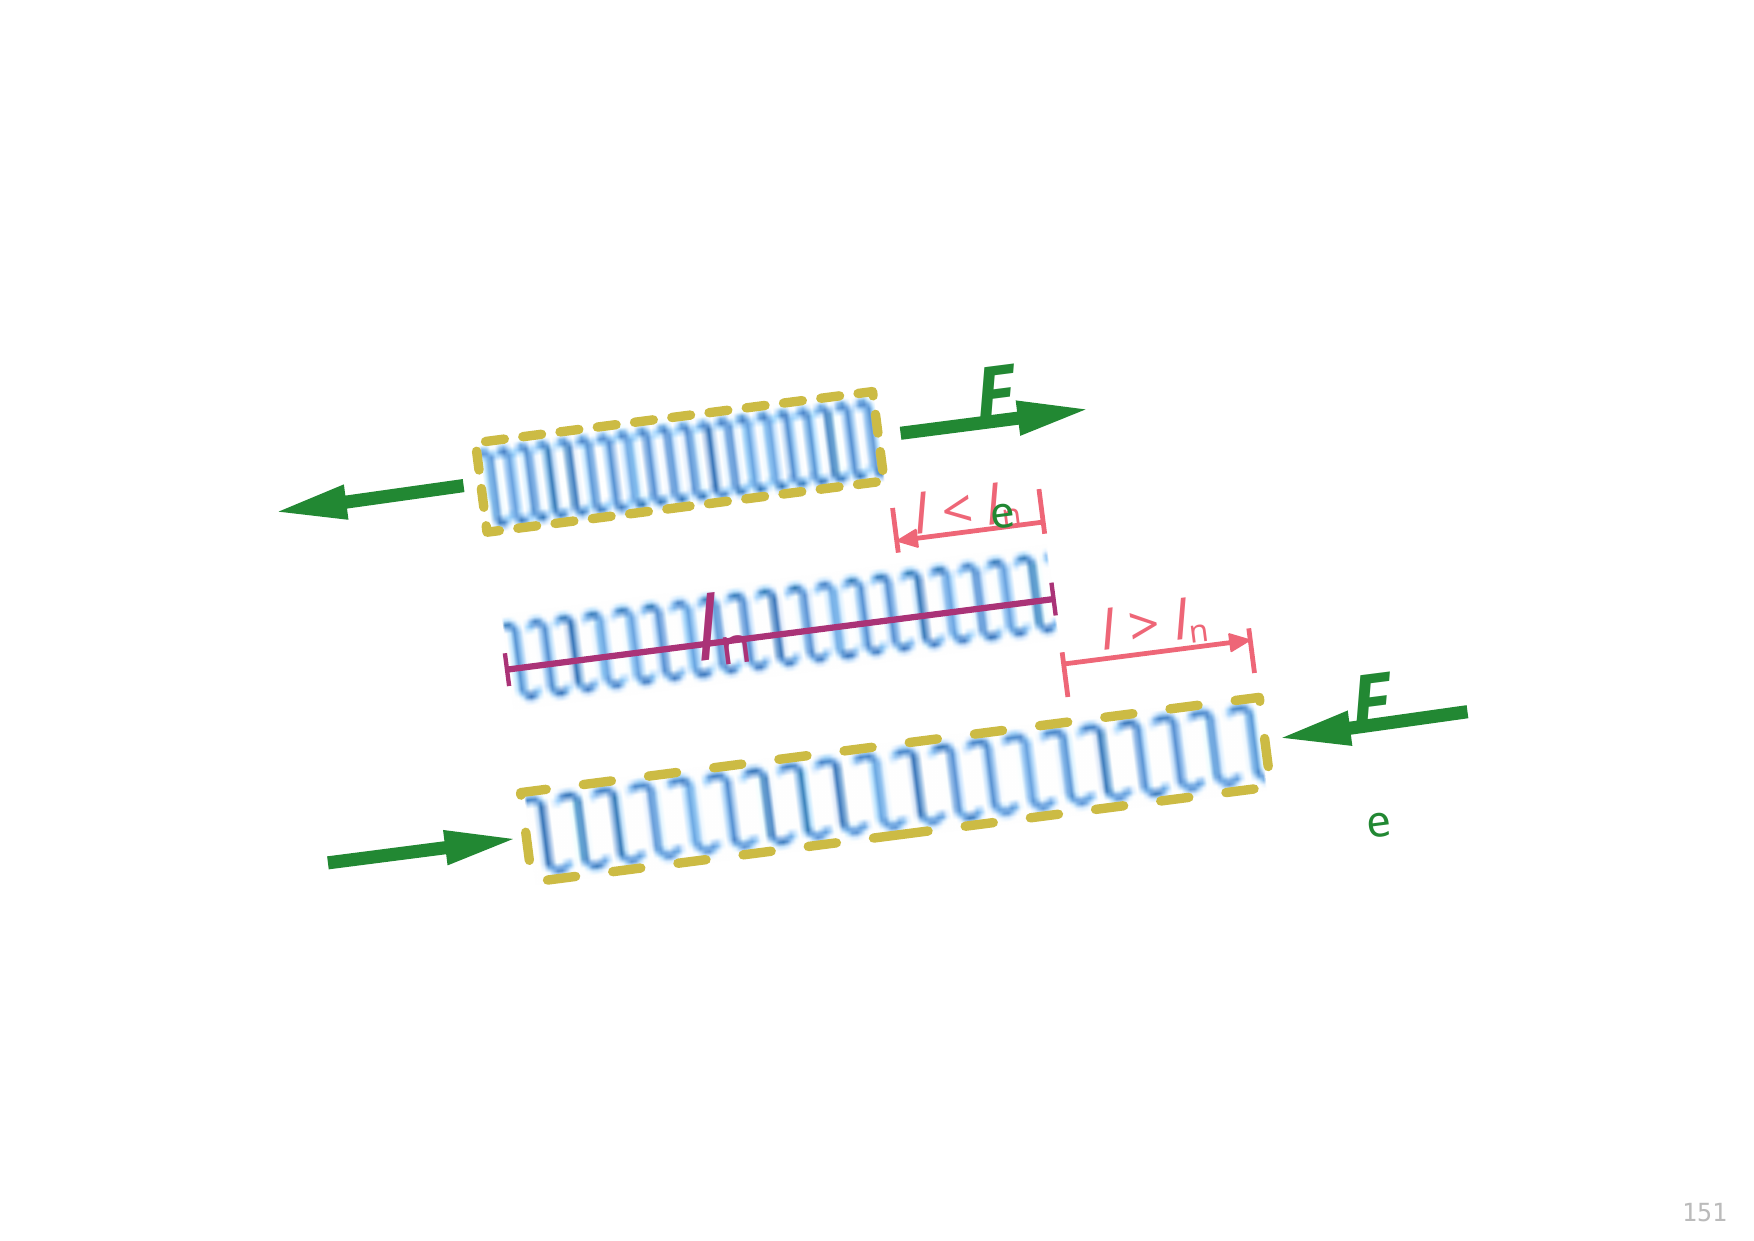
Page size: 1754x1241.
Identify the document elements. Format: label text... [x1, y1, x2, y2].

text_box ln [671, 552, 768, 665]
picture [510, 603, 1059, 710]
text_box [899, 400, 1086, 440]
picture [478, 391, 885, 533]
picture [501, 592, 681, 666]
text_box [1282, 705, 1469, 746]
picture [759, 544, 1052, 633]
text_box Fe [1328, 633, 1430, 721]
picture [525, 698, 1267, 885]
text_box [327, 829, 513, 870]
text_box Fe [952, 325, 1054, 418]
text_box [278, 479, 465, 520]
